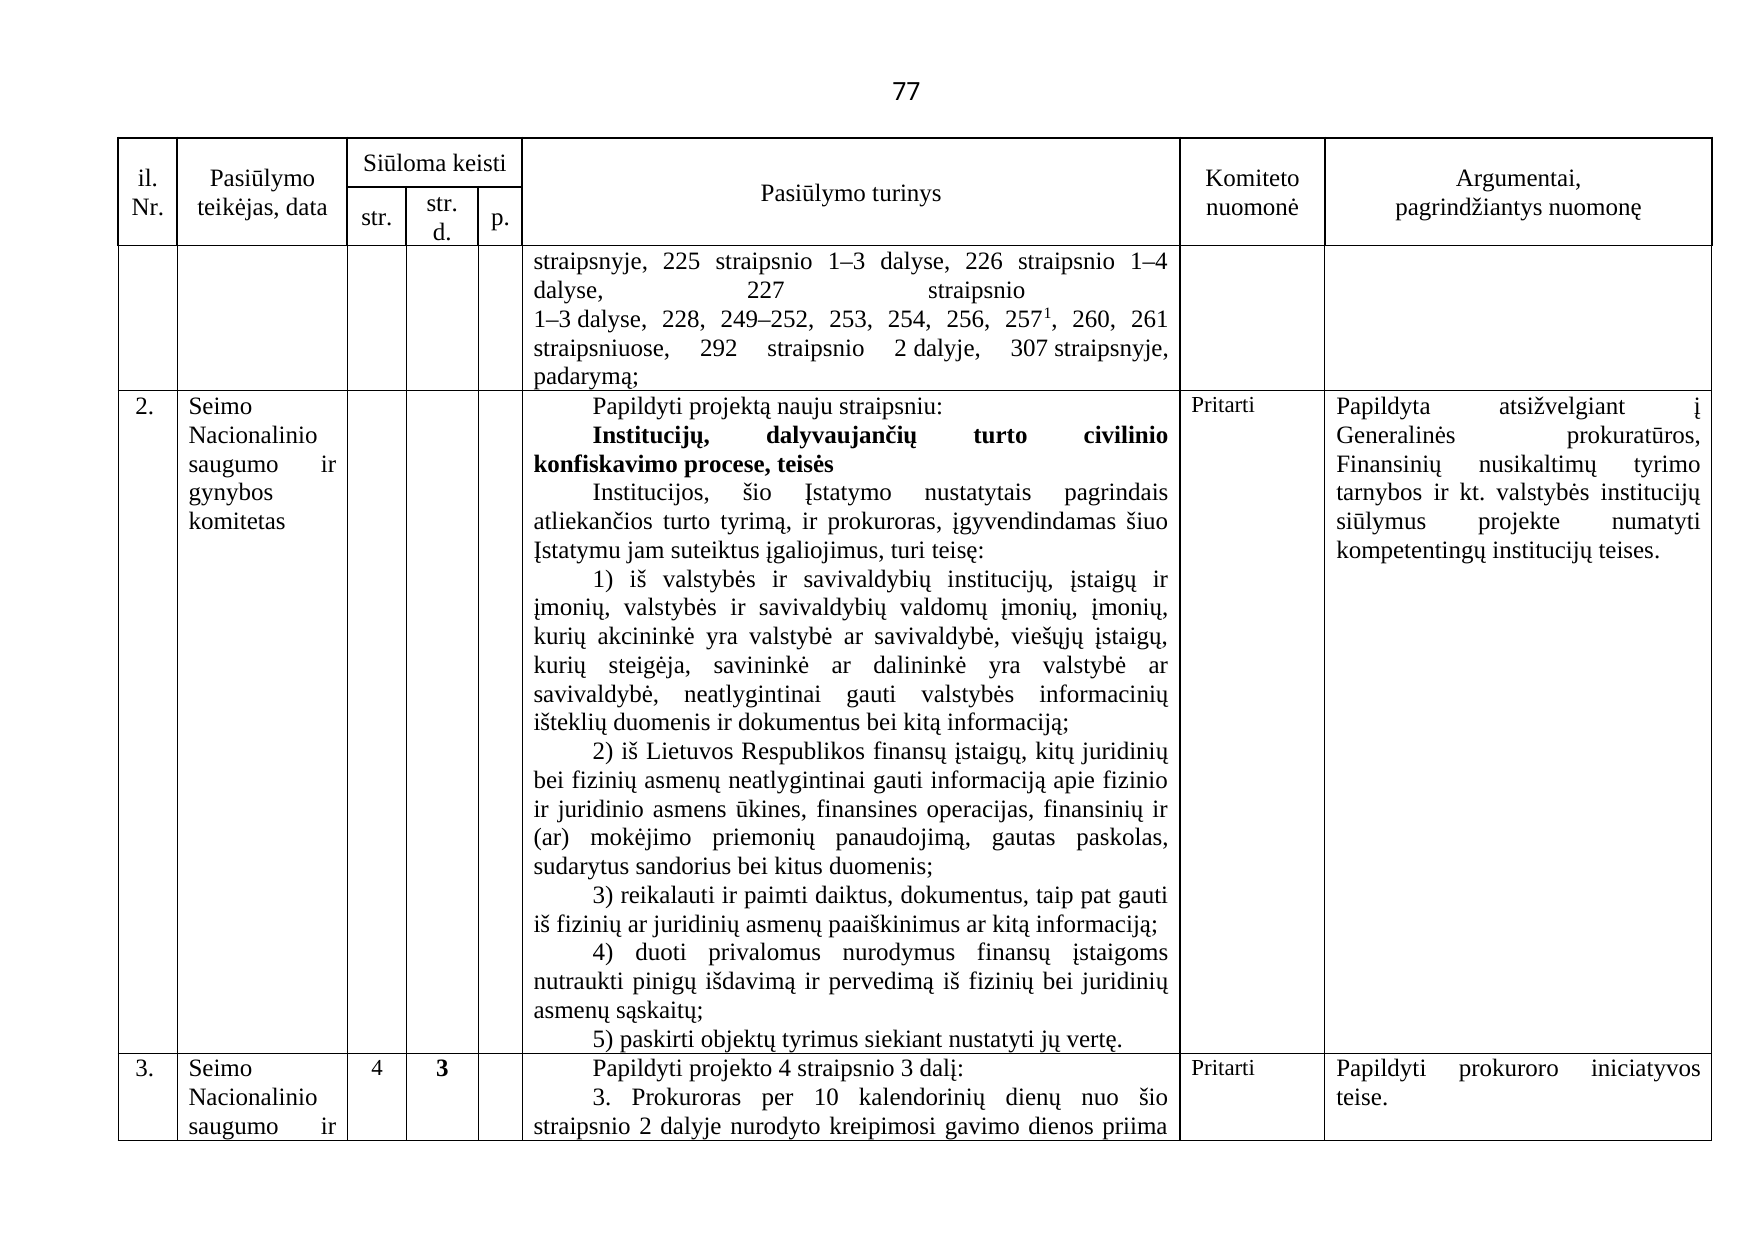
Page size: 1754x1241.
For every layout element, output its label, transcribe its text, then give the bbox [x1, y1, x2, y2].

table_cell 2. [119, 391, 177, 1052]
table_cell [479, 391, 522, 1052]
table_header Pasiūlymo turinys [523, 139, 1179, 245]
table_cell [407, 391, 478, 1052]
table_cell [1325, 246, 1711, 390]
table_cell Papildyti prokuroro iniciatyvos teise. [1325, 1054, 1711, 1140]
table_cell [119, 246, 177, 390]
table_cell Seimo Nacionalinio saugumo ir [178, 1054, 347, 1140]
table_cell Papildyta atsižvelgiant į Generalinės prokuratūros, Finansinių nusikaltimų tyrimo tarnybos ir kt. valstybės institucijų siūlymus projekte numatyti kompetentingų institucijų teises. [1325, 391, 1711, 1052]
table_cell [479, 1054, 522, 1140]
table_cell p. [479, 188, 521, 245]
table_cell Papildyti projektą nauju straipsniu: Institucijų, dalyvaujančių turto civilinio konfiskavimo procese, teisės Institucijos, šio Įstatymo nustatytais pagrindais atliekančios turto tyrimą, ir prokuroras, įgyvendindamas šiuo Įstatymu jam suteiktus įgaliojimus, turi teisę: 1) iš valstybės ir savivaldybių institucijų, įstaigų ir įmonių, valstybės ir savivaldybių valdomų įmonių, įmonių, kurių akcininkė yra valstybė ar savivaldybė, viešųjų įstaigų, kurių steigėja, savininkė ar dalininkė yra valstybė ar savivaldybė, neatlygintinai gauti valstybės informacinių išteklių duomenis ir dokumentus bei kitą informaciją; 2) iš Lietuvos Respublikos finansų įstaigų, kitų juridinių bei fizinių asmenų neatlygintinai gauti informaciją apie fizinio ir juridinio asmens ūkines, finansines operacijas, finansinių ir (ar) mokėjimo priemonių panaudojimą, gautas paskolas, sudarytus sandorius bei kitus duomenis; 3) reikalauti ir paimti daiktus, dokumentus, taip pat gauti iš fizinių ar juridinių asmenų paaiškinimus ar kitą informaciją; 4) duoti privalomus nurodymus finansų įstaigoms nutraukti pinigų išdavimą ir pervedimą iš fizinių bei juridinių asmenų sąskaitų; 5) paskirti objektų tyrimus siekiant nustatyti jų vertę. [523, 391, 1179, 1052]
table_cell [1181, 246, 1324, 390]
table_cell Pritarti [1181, 1054, 1324, 1140]
table_cell [348, 246, 406, 390]
table_cell str. [348, 188, 405, 245]
table_cell 3 [407, 1054, 478, 1140]
table_cell 3. [119, 1054, 177, 1140]
table_cell Pritarti [1181, 391, 1324, 1052]
table_header Siūloma keisti [348, 139, 521, 186]
table_cell str. d. [407, 188, 477, 245]
table_header Pasiūlymo teikėjas, data [178, 139, 346, 245]
table_cell [407, 246, 478, 390]
table_cell [178, 246, 347, 390]
table_header Komiteto nuomonė [1181, 139, 1324, 245]
table_cell straipsnyje, 225 straipsnio 1–3 dalyse, 226 straipsnio 1–4 dalyse, 227 straipsnio 1–3 dalyse, 228, 249–252, 253, 254, 256, 2571, 260, 261 straipsniuose, 292 straipsnio 2 dalyje, 307 straipsnyje, padarymą; [523, 246, 1179, 390]
table_cell 4 [348, 1054, 406, 1140]
table_header il. Nr. [119, 139, 176, 245]
table_cell Papildyti projekto 4 straipsnio 3 dalį: 3. Prokuroras per 10 kalendorinių dienų nuo šio straipsnio 2 dalyje nurodyto kreipimosi gavimo dienos priima [523, 1054, 1179, 1140]
table_cell [348, 391, 406, 1052]
table_cell Seimo Nacionalinio saugumo ir gynybos komitetas [178, 391, 347, 1052]
table_header Argumentai, pagrindžiantys nuomonę [1326, 139, 1711, 245]
table_cell [479, 246, 522, 390]
